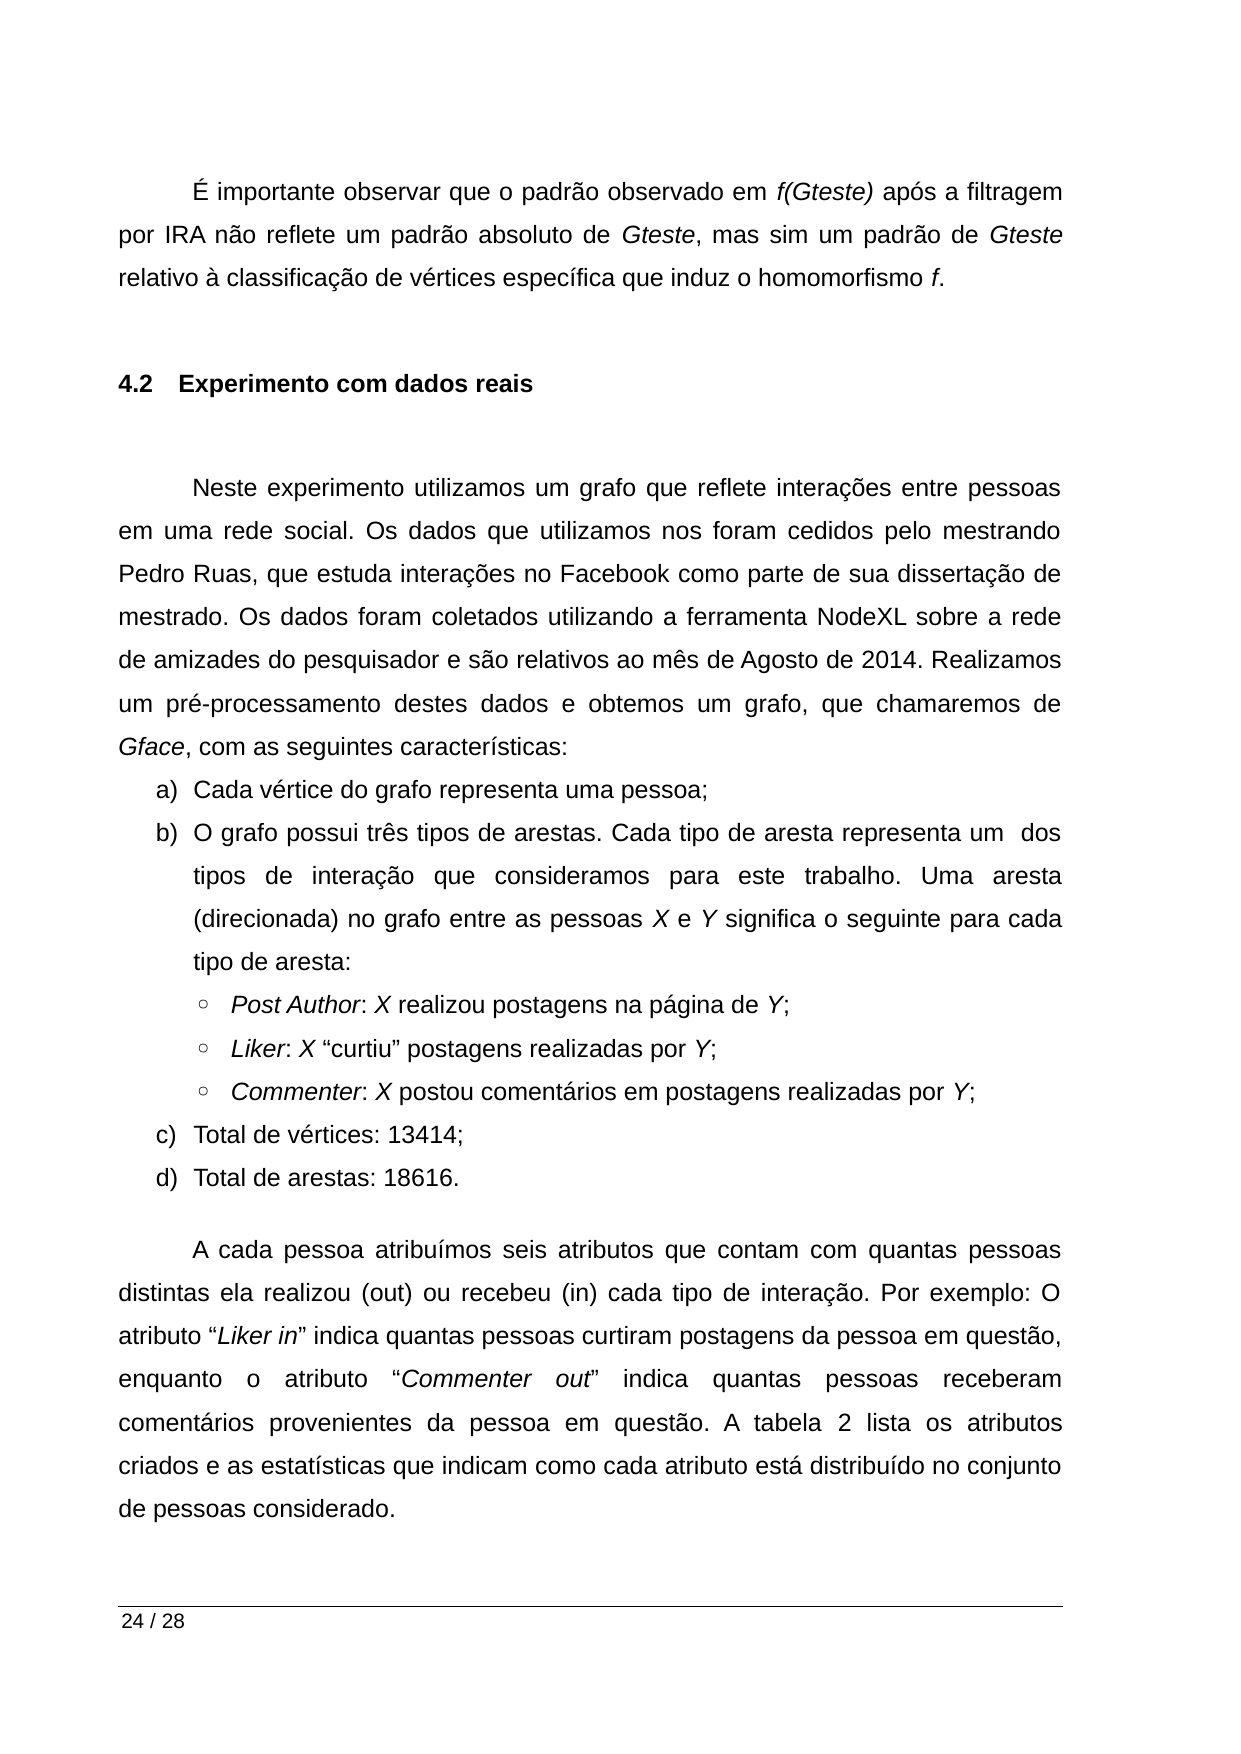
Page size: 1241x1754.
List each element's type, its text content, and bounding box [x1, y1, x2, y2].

subtitle Experimento com dados reais [118, 369, 1063, 398]
list Post Author: X realizou postagens na página de Y; [193, 990, 1063, 1019]
text A cada pessoa atribuímos seis atributos que contam com quantas pessoas distintas ela realizou (out) ou recebeu (in) cada tipo de interação. Por exemplo: O atributo “Liker in” indica quantas pessoas curtiram postagens da pessoa em questão, enquanto o atributo “Commenter out” indica quantas pessoas receberam comentários provenientes da pessoa em questão. A tabela 2 lista os atributos criados e as estatísticas que indicam como cada atributo está distribuído no conjunto de pessoas considerado. [118, 1235, 1063, 1523]
list Total de arestas: 18616. [156, 1163, 1063, 1192]
list Liker: X “curtiu” postagens realizadas por Y; [193, 1034, 1063, 1062]
list Total de vértices: 13414; [156, 1120, 1063, 1149]
text É importante observar que o padrão observado em f(Gteste) após a filtragem por IRA não reflete um padrão absoluto de Gteste, mas sim um padrão de Gteste relativo à classificação de vértices específica que induz o homomorfismo f. [118, 177, 1063, 292]
list O grafo possui três tipos de arestas. Cada tipo de aresta representa um dos tipos de interação que consideramos para este trabalho. Uma aresta (direcionada) no grafo entre as pessoas X e Y significa o seguinte para cada tipo de aresta: [156, 818, 1063, 976]
text Neste experimento utilizamos um grafo que reflete interações entre pessoas em uma rede social. Os dados que utilizamos nos foram cedidos pelo mestrando Pedro Ruas, que estuda interações no Facebook como parte de sua dissertação de mestrado. Os dados foram coletados utilizando a ferramenta NodeXL sobre a rede de amizades do pesquisador e são relativos ao mês de Agosto de 2014. Realizamos um pré-processamento destes dados e obtemos um grafo, que chamaremos de Gface, com as seguintes características: [118, 473, 1063, 760]
list Commenter: X postou comentários em postagens realizadas por Y; [193, 1077, 1063, 1106]
list Cada vértice do grafo representa uma pessoa; [156, 775, 1063, 803]
